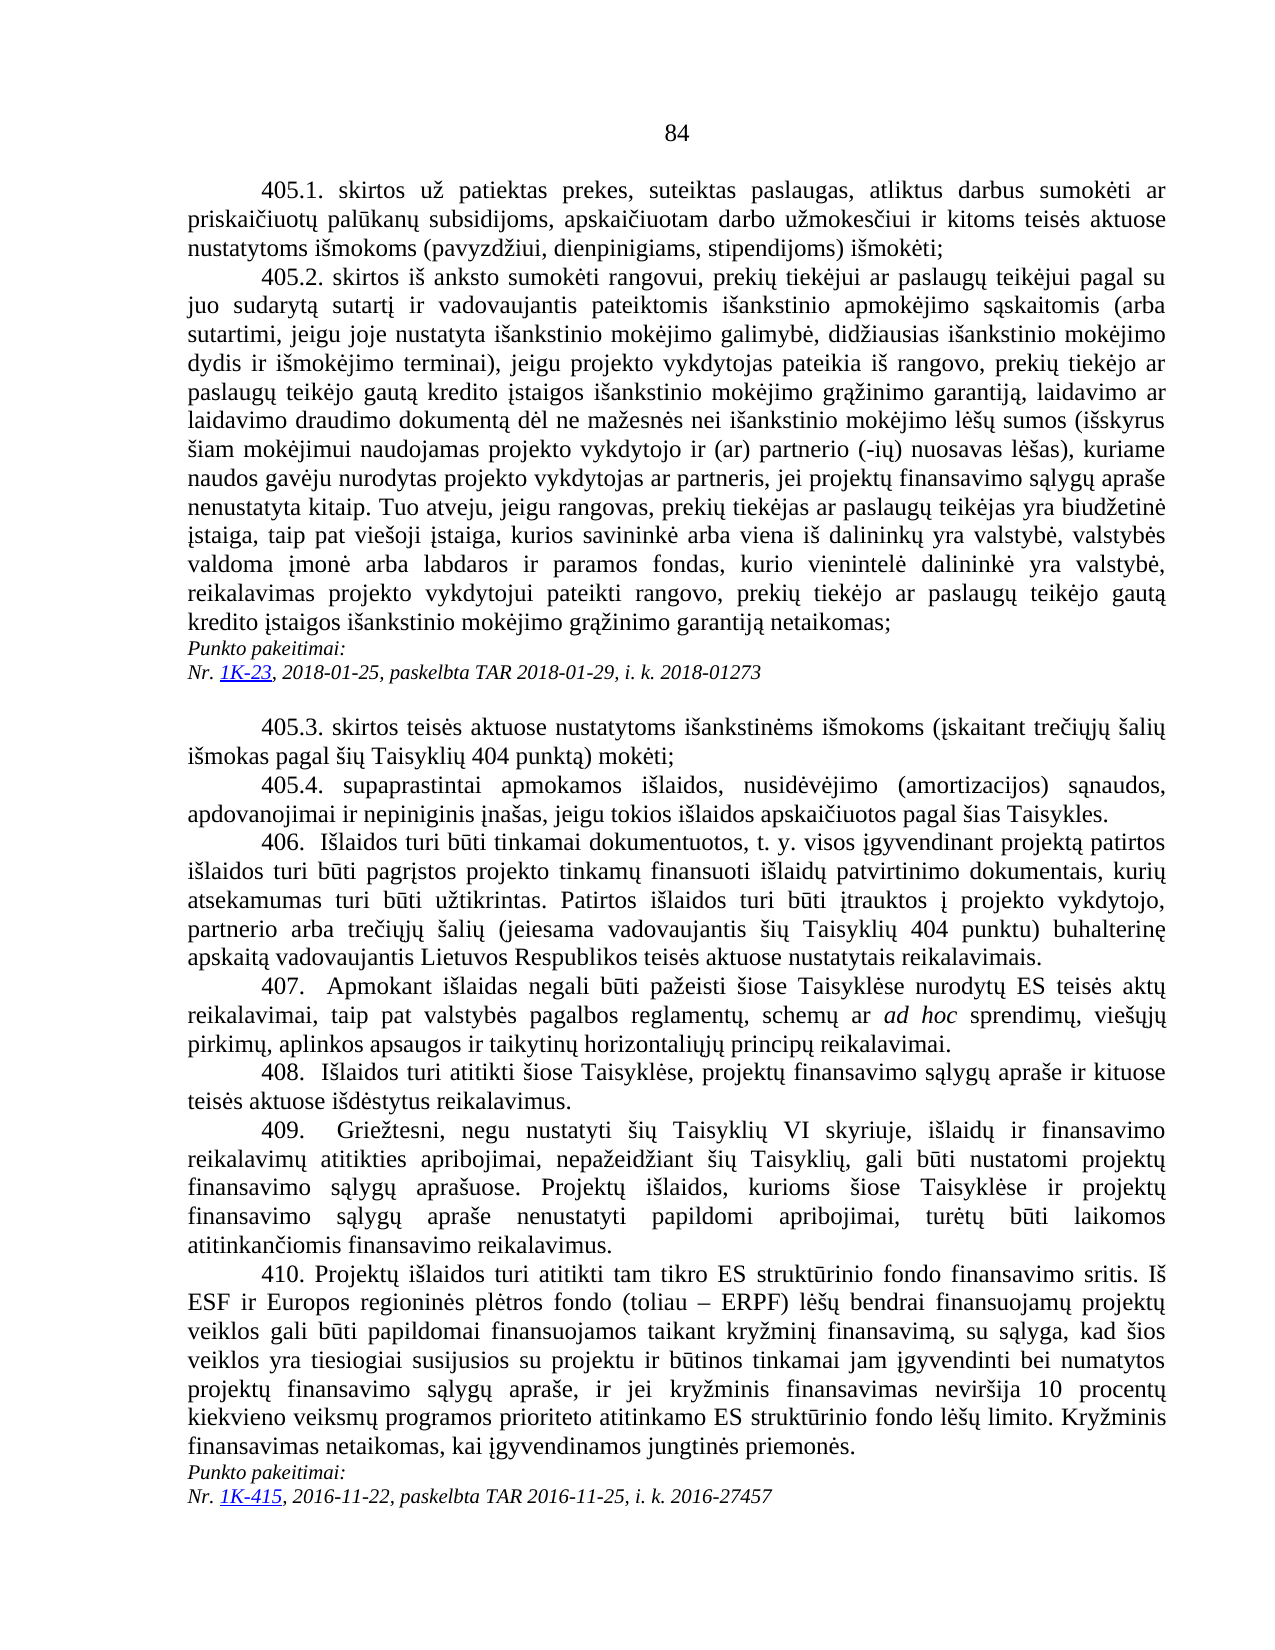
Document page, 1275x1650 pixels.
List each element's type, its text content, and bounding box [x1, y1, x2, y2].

text Punkto pakeitimai: [187, 636, 1167, 660]
text 406. Išlaidos turi būti tinkamai dokumentuotos, t. y. visos įgyvendinant projektą patirtos išlaidos turi būti pagrįstos projekto tinkamų finansuoti išlaidų patvirtinimo dokumentais, kurių atsekamumas turi būti užtikrintas. Patirtos išlaidos turi būti įtrauktos į projekto vykdytojo, partnerio arba trečiųjų šalių (jeiesama vadovaujantis šių Taisyklių 404 punktu) buhalterinę apskaitą vadovaujantis Lietuvos Respublikos teisės aktuose nustatytais reikalavimais. [187, 827, 1167, 971]
text 409. Griežtesni, negu nustatyti šių Taisyklių VI skyriuje, išlaidų ir finansavimo reikalavimų atitikties apribojimai, nepažeidžiant šių Taisyklių, gali būti nustatomi projektų finansavimo sąlygų aprašuose. Projektų išlaidos, kurioms šiose Taisyklėse ir projektų finansavimo sąlygų apraše nenustatyti papildomi apribojimai, turėtų būti laikomos atitinkančiomis finansavimo reikalavimus. [187, 1115, 1167, 1259]
text 405.3. skirtos teisės aktuose nustatytoms išankstinėms išmokoms (įskaitant trečiųjų šalių išmokas pagal šių Taisyklių 404 punktą) mokėti; [187, 712, 1167, 770]
text 410. Projektų išlaidos turi atitikti tam tikro ES struktūrinio fondo finansavimo sritis. Iš ESF ir Europos regioninės plėtros fondo (toliau – ERPF) lėšų bendrai finansuojamų projektų veiklos gali būti papildomai finansuojamos taikant kryžminį finansavimą, su sąlyga, kad šios veiklos yra tiesiogiai susijusios su projektu ir būtinos tinkamai jam įgyvendinti bei numatytos projektų finansavimo sąlygų apraše, ir jei kryžminis finansavimas neviršija 10 procentų kiekvieno veiksmų programos prioriteto atitinkamo ES struktūrinio fondo lėšų limito. Kryžminis finansavimas netaikomas, kai įgyvendinamos jungtinės priemonės. [187, 1259, 1167, 1460]
text 407. Apmokant išlaidas negali būti pažeisti šiose Taisyklėse nurodytų ES teisės aktų reikalavimai, taip pat valstybės pagalbos reglamentų, schemų ar ad hoc sprendimų, viešųjų pirkimų, aplinkos apsaugos ir taikytinų horizontaliųjų principų reikalavimai. [187, 971, 1167, 1057]
text 408. Išlaidos turi atitikti šiose Taisyklėse, projektų finansavimo sąlygų apraše ir kituose teisės aktuose išdėstytus reikalavimus. [187, 1057, 1167, 1115]
text 405.1. skirtos už patiektas prekes, suteiktas paslaugas, atliktus darbus sumokėti ar priskaičiuotų palūkanų subsidijoms, apskaičiuotam darbo užmokesčiui ir kitoms teisės aktuose nustatytoms išmokoms (pavyzdžiui, dienpinigiams, stipendijoms) išmokėti; [187, 176, 1167, 262]
text Punkto pakeitimai: [187, 1460, 1167, 1484]
text Nr. 1K-23, 2018-01-25, paskelbta TAR 2018-01-29, i. k. 2018-01273 [187, 660, 1167, 684]
text Nr. 1K-415, 2016-11-22, paskelbta TAR 2016-11-25, i. k. 2016-27457 [187, 1484, 1167, 1508]
text 405.4. supaprastintai apmokamos išlaidos, nusidėvėjimo (amortizacijos) sąnaudos, apdovanojimai ir nepiniginis įnašas, jeigu tokios išlaidos apskaičiuotos pagal šias Taisykles. [187, 770, 1167, 827]
text 405.2. skirtos iš anksto sumokėti rangovui, prekių tiekėjui ar paslaugų teikėjui pagal su juo sudarytą sutartį ir vadovaujantis pateiktomis išankstinio apmokėjimo sąskaitomis (arba sutartimi, jeigu joje nustatyta išankstinio mokėjimo galimybė, didžiausias išankstinio mokėjimo dydis ir išmokėjimo terminai), jeigu projekto vykdytojas pateikia iš rangovo, prekių tiekėjo ar paslaugų teikėjo gautą kredito įstaigos išankstinio mokėjimo grąžinimo garantiją, laidavimo ar laidavimo draudimo dokumentą dėl ne mažesnės nei išankstinio mokėjimo lėšų sumos (išskyrus šiam mokėjimui naudojamas projekto vykdytojo ir (ar) partnerio (-ių) nuosavas lėšas), kuriame naudos gavėju nurodytas projekto vykdytojas ar partneris, jei projektų finansavimo sąlygų apraše nenustatyta kitaip. Tuo atveju, jeigu rangovas, prekių tiekėjas ar paslaugų teikėjas yra biudžetinė įstaiga, taip pat viešoji įstaiga, kurios savininkė arba viena iš dalininkų yra valstybė, valstybės valdoma įmonė arba labdaros ir paramos fondas, kurio vienintelė dalininkė yra valstybė, reikalavimas projekto vykdytojui pateikti rangovo, prekių tiekėjo ar paslaugų teikėjo gautą kredito įstaigos išankstinio mokėjimo grąžinimo garantiją netaikomas; [187, 262, 1167, 636]
